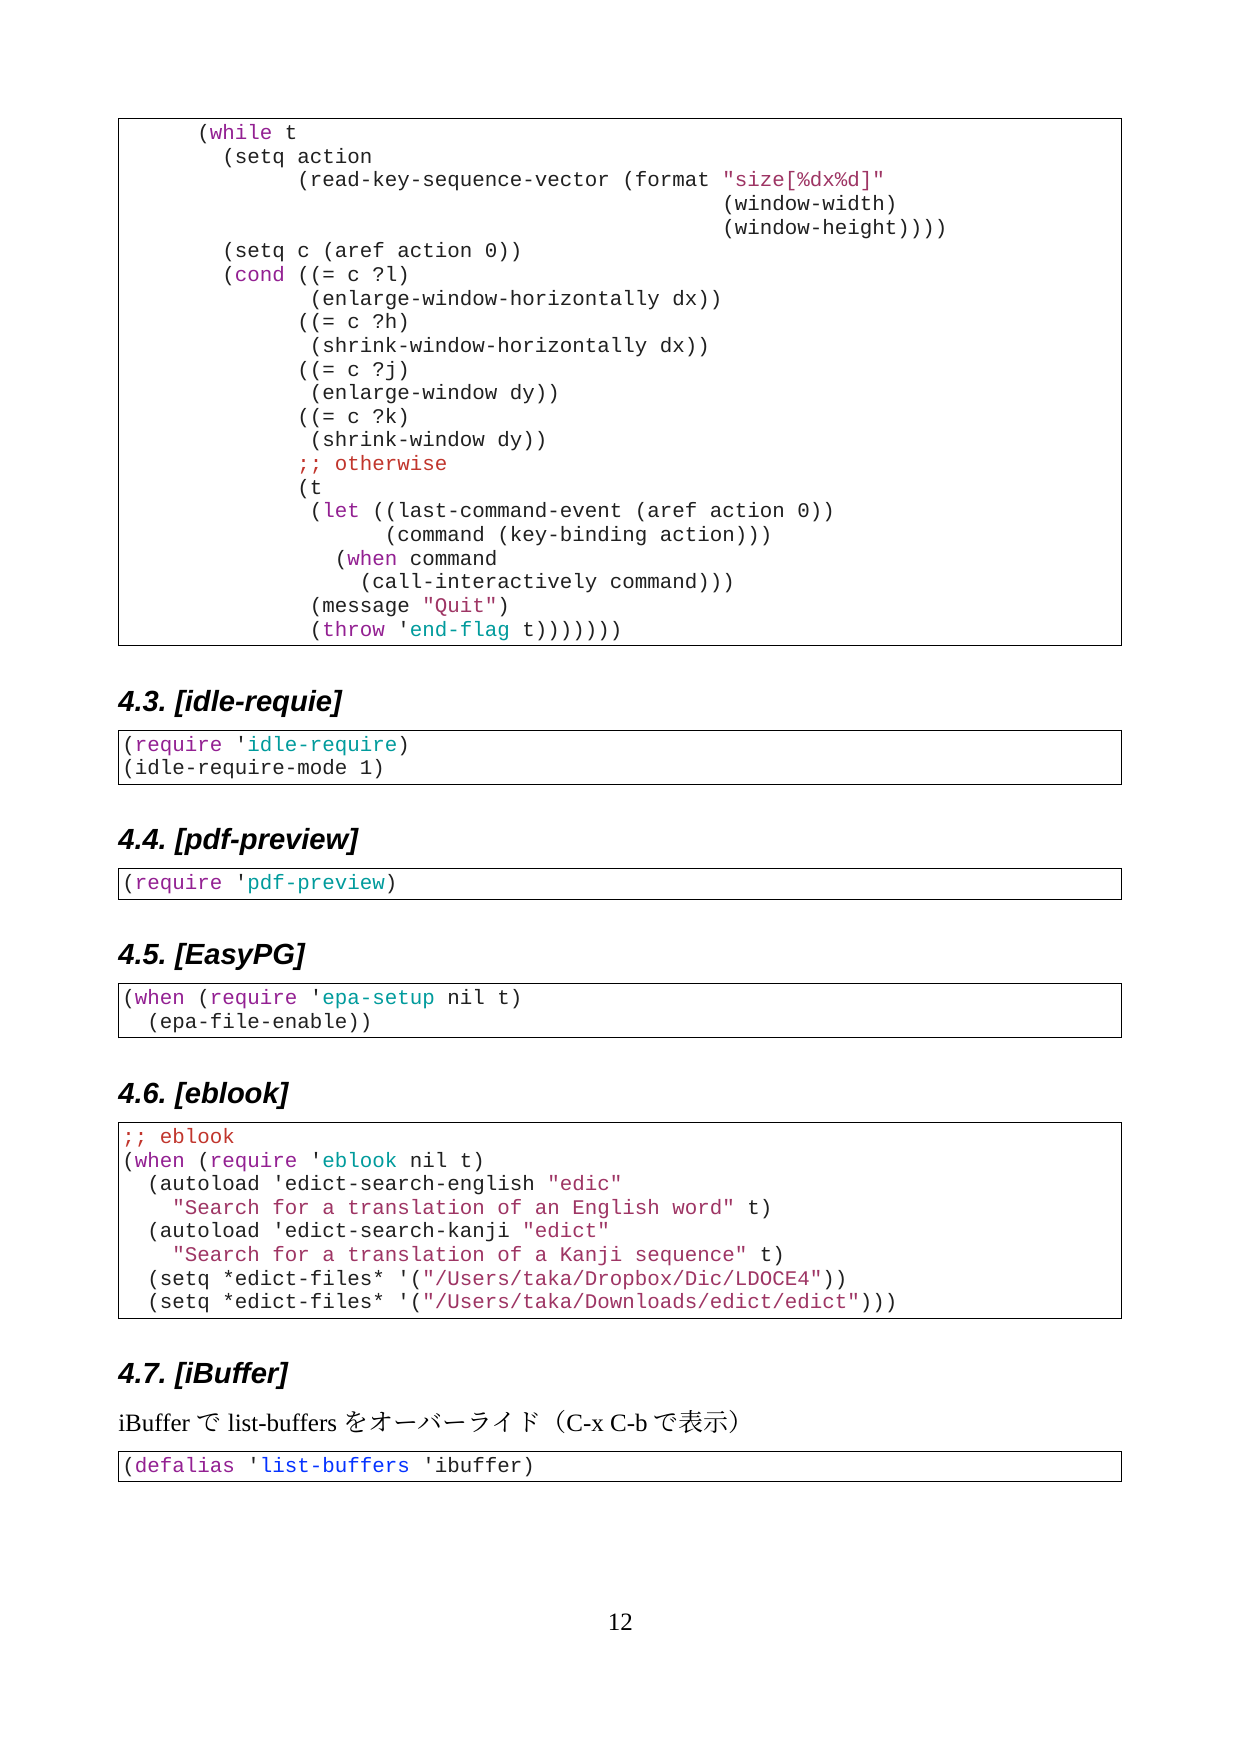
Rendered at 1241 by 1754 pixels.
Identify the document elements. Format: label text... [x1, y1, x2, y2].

text ((= c ?h) [119, 307, 1121, 331]
text ;; eblook [119, 1123, 1121, 1146]
text (idle-require-mode 1) [119, 753, 1121, 784]
text (epa-file-enable)) [119, 1007, 1121, 1037]
text "Search for a translation of an English word" t) [119, 1193, 1121, 1217]
text (call-interactively command))) [119, 567, 1121, 591]
text (when (require 'eblook nil t) [119, 1146, 1121, 1169]
text (setq *edict-files* '("/Users/taka/Downloads/edict/edict"))) [119, 1287, 1121, 1318]
text (while t [119, 119, 1121, 142]
subtitle [eblook] [118, 1076, 1122, 1109]
text (require 'pdf-preview) [119, 869, 1121, 899]
text (enlarge-window dy)) [119, 378, 1121, 402]
text ;; otherwise [119, 449, 1121, 473]
text iBuffer で list-buffers をオーバーライド（C-x C-b で表示） [118, 1402, 1122, 1438]
text "Search for a translation of a Kanji sequence" t) [119, 1240, 1121, 1264]
text (read-key-sequence-vector (format "size[%dx%d]" [119, 165, 1121, 189]
subtitle [EasyPG] [118, 937, 1122, 971]
subtitle [pdf-preview] [118, 822, 1122, 856]
text (when (require 'epa-setup nil t) [119, 984, 1121, 1007]
text ((= c ?j) [119, 354, 1121, 378]
text (throw 'end-flag t))))))) [119, 615, 1121, 645]
text ((= c ?k) [119, 402, 1121, 426]
text (shrink-window dy)) [119, 426, 1121, 449]
text (enlarge-window-horizontally dx)) [119, 284, 1121, 307]
subtitle [idle-requie] [118, 684, 1122, 717]
text (window-width) [119, 189, 1121, 213]
text (let ((last-command-event (aref action 0)) [119, 496, 1121, 520]
text (require 'idle-require) [119, 731, 1121, 753]
text (t [119, 473, 1121, 496]
text (autoload 'edict-search-english "edic" [119, 1169, 1121, 1193]
text (window-height)))) [119, 213, 1121, 236]
text (shrink-window-horizontally dx)) [119, 331, 1121, 354]
text (when command [119, 544, 1121, 567]
text (setq c (aref action 0)) [119, 236, 1121, 260]
text (setq action [119, 142, 1121, 165]
text (setq *edict-files* '("/Users/taka/Dropbox/Dic/LDOCE4")) [119, 1264, 1121, 1287]
text (cond ((= c ?l) [119, 260, 1121, 284]
text (message "Quit") [119, 591, 1121, 615]
text (autoload 'edict-search-kanji "edict" [119, 1217, 1121, 1240]
subtitle [iBuffer] [118, 1356, 1122, 1390]
text (defalias 'list-buffers 'ibuffer) [119, 1452, 1121, 1481]
text (command (key-binding action))) [119, 520, 1121, 544]
